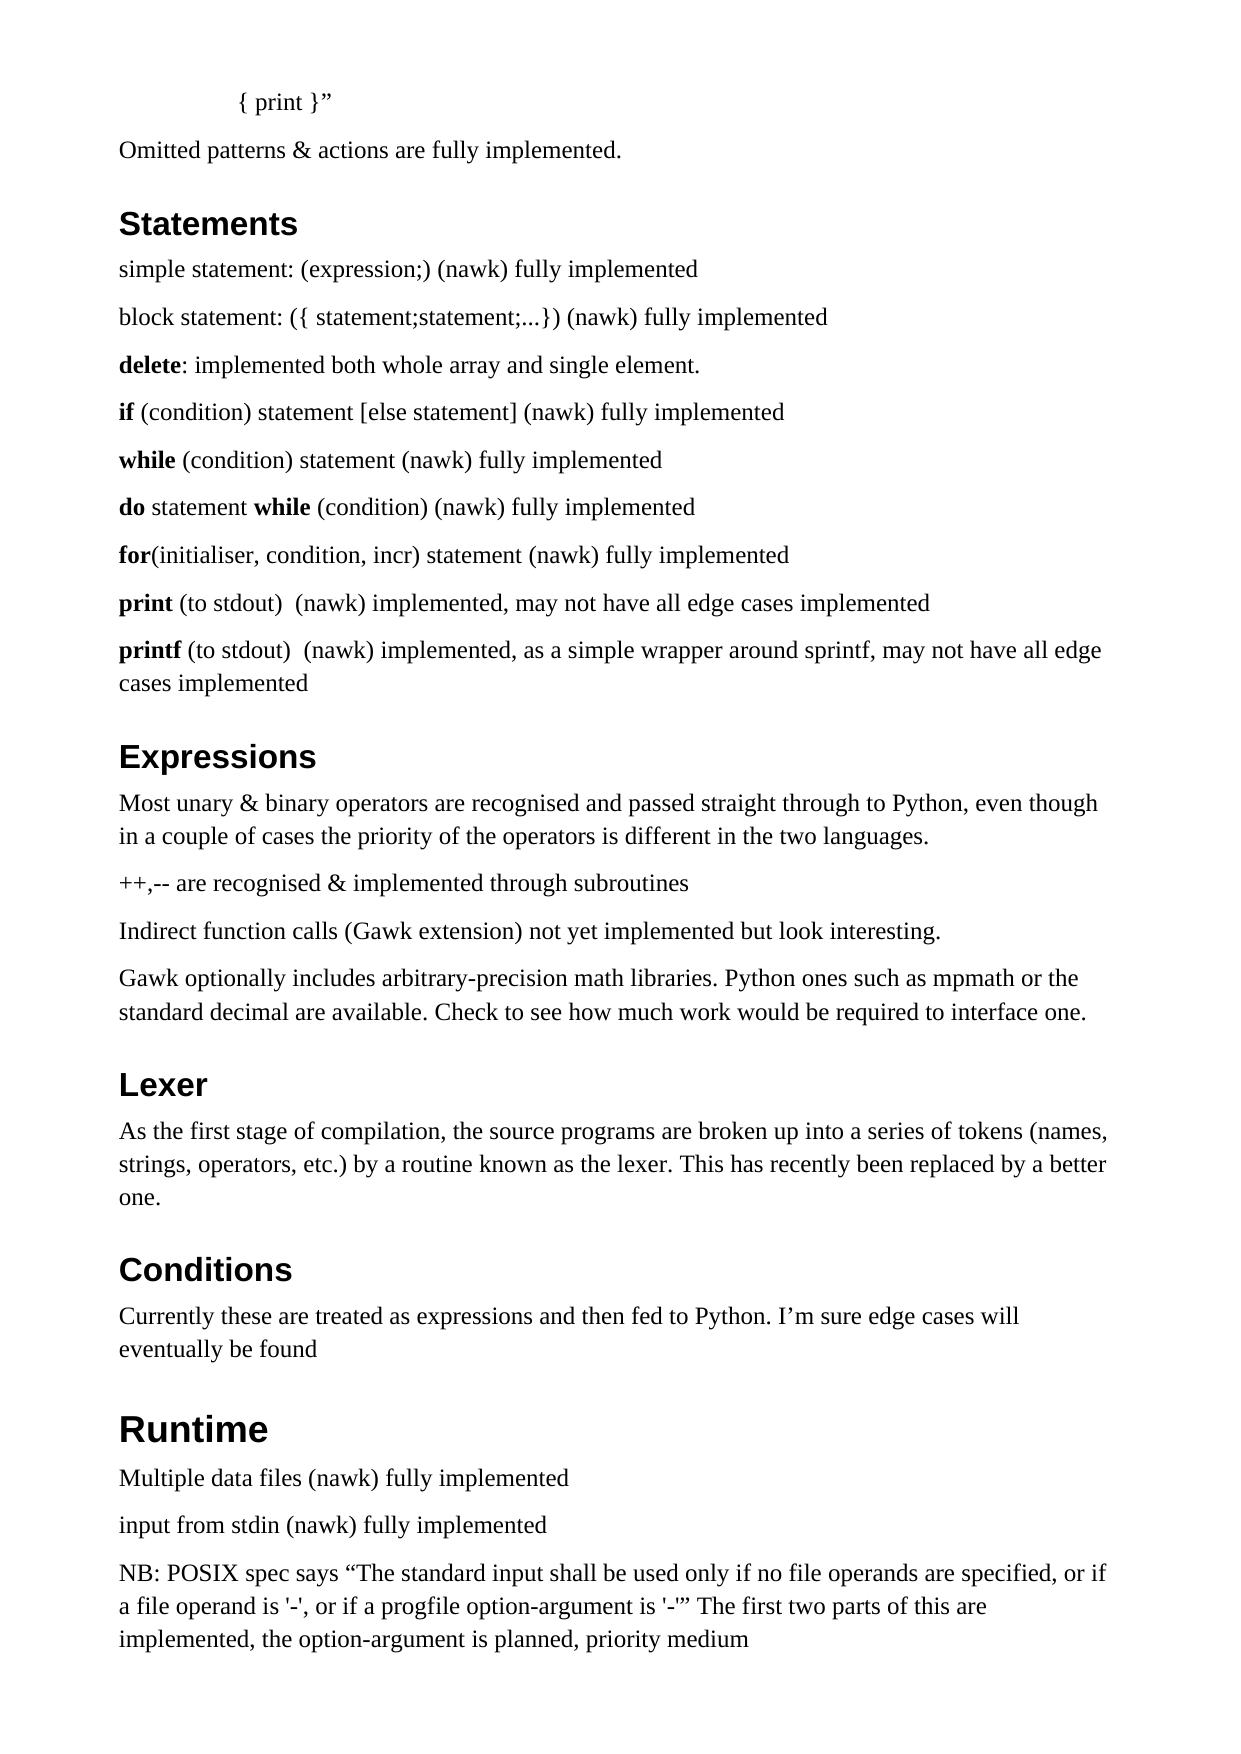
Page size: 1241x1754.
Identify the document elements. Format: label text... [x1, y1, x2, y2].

subtitle Runtime [119, 1407, 1121, 1450]
text As the first stage of compilation, the source programs are broken up into a series of tokens (names, strings, operators, etc.) by a routine known as the lexer. This has recently been replaced by a better one. [119, 1116, 1121, 1211]
text for(initialiser, condition, incr) statement (nawk) fully implemented [119, 540, 1121, 569]
text if (condition) statement [else statement] (nawk) fully implemented [119, 397, 1121, 426]
text Indirect function calls (Gawk extension) not yet implemented but look interesting. [119, 916, 1121, 945]
text simple statement: (expression;) (nawk) fully implemented [119, 254, 1121, 283]
text delete: implemented both whole array and single element. [119, 350, 1121, 378]
text input from stdin (nawk) fully implemented [119, 1510, 1121, 1539]
text block statement: ({ statement;statement;...}) (nawk) fully implemented [119, 302, 1121, 331]
text NB: POSIX spec says “The standard input shall be used only if no file operands are specified, or if a file operand is '-', or if a progfile option-argument is '-'” The first two parts of this are implemented, the option-argument is planned, priority medium [119, 1558, 1121, 1653]
text printf (to stdout) (nawk) implemented, as a simple wrapper around sprintf, may not have all edge cases implemented [119, 635, 1121, 697]
text print (to stdout) (nawk) implemented, may not have all edge cases implemented [119, 588, 1121, 616]
text { print }” [237, 87, 1121, 116]
text do statement while (condition) (nawk) fully implemented [119, 492, 1121, 521]
text while (condition) statement (nawk) fully implemented [119, 445, 1121, 474]
subtitle Statements [119, 203, 1121, 242]
subtitle Conditions [119, 1250, 1121, 1289]
subtitle Expressions [119, 737, 1121, 775]
subtitle Lexer [119, 1065, 1121, 1103]
text Currently these are treated as expressions and then fed to Python. I’m sure edge cases will eventually be found [119, 1301, 1121, 1363]
text Omitted patterns & actions are fully implemented. [119, 135, 1121, 164]
text ++,-- are recognised & implemented through subroutines [119, 868, 1121, 897]
text Multiple data files (nawk) fully implemented [119, 1463, 1121, 1491]
text Gawk optionally includes arbitrary-precision math libraries. Python ones such as mpmath or the standard decimal are available. Check to see how much work would be required to interface one. [119, 963, 1121, 1025]
text Most unary & binary operators are recognised and passed straight through to Python, even though in a couple of cases the priority of the operators is different in the two languages. [119, 788, 1121, 849]
